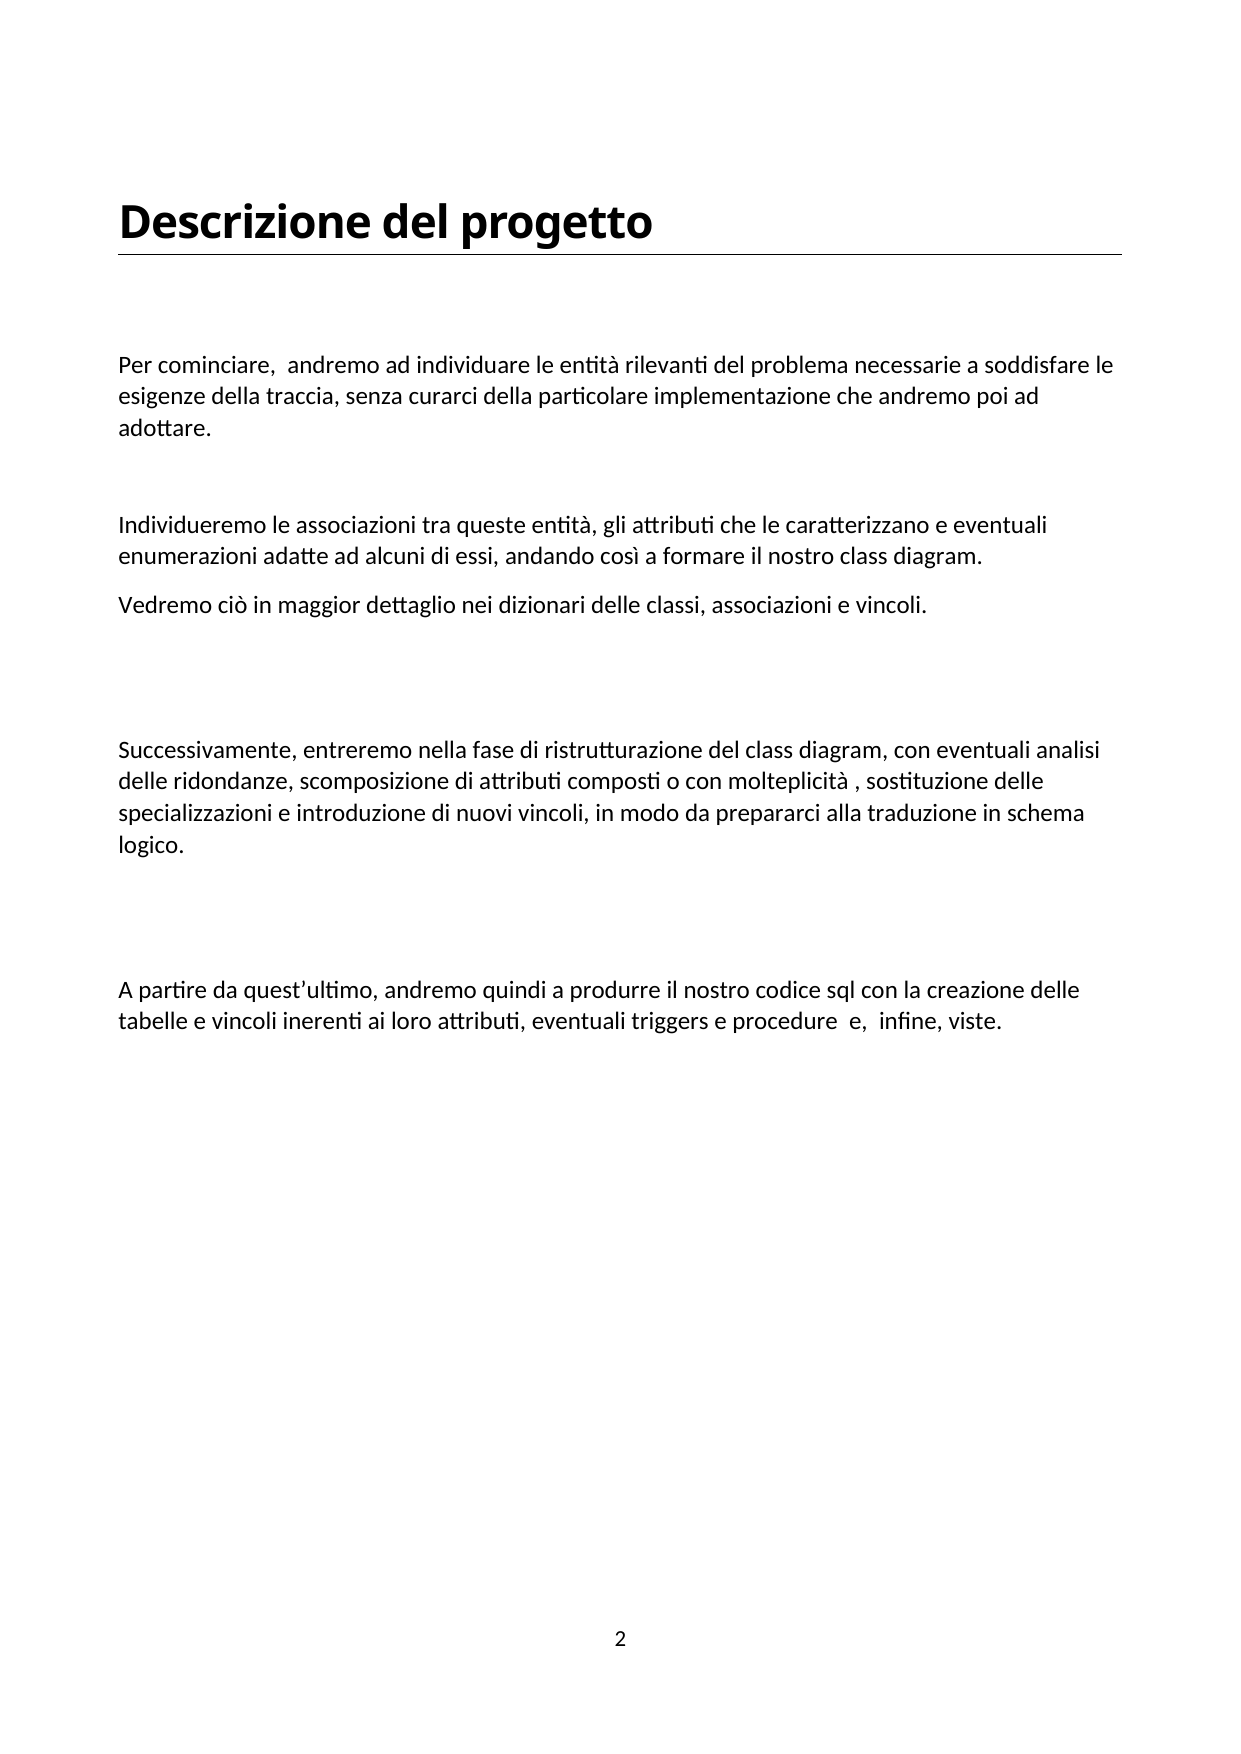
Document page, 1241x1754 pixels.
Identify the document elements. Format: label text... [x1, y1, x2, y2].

text Individueremo le associazioni tra queste entità, gli attributi che le caratterizzano e eventuali enumerazioni adatte ad alcuni di essi, andando così a formare il nostro class diagram. [118, 509, 1122, 571]
text Per cominciare, andremo ad individuare le entità rilevanti del problema necessarie a soddisfare le esigenze della traccia, senza curarci della particolare implementazione che andremo poi ad adottare. [118, 349, 1122, 443]
text Vedremo ciò in maggior dettaglio nei dizionari delle classi, associazioni e vincoli. [118, 589, 1122, 619]
text Successivamente, entreremo nella fase di ristrutturazione del class diagram, con eventuali analisi delle ridondanze, scomposizione di attributi composti o con molteplicità , sostituzione delle specializzazioni e introduzione di nuovi vincoli, in modo da prepararci alla traduzione in schema logico. [118, 734, 1122, 859]
text A partire da quest’ultimo, andremo quindi a produrre il nostro codice sql con la creazione delle tabelle e vincoli inerenti ai loro attributi, eventuali triggers e procedure e, infine, viste. [118, 974, 1122, 1036]
title Descrizione del progetto [118, 189, 1122, 254]
